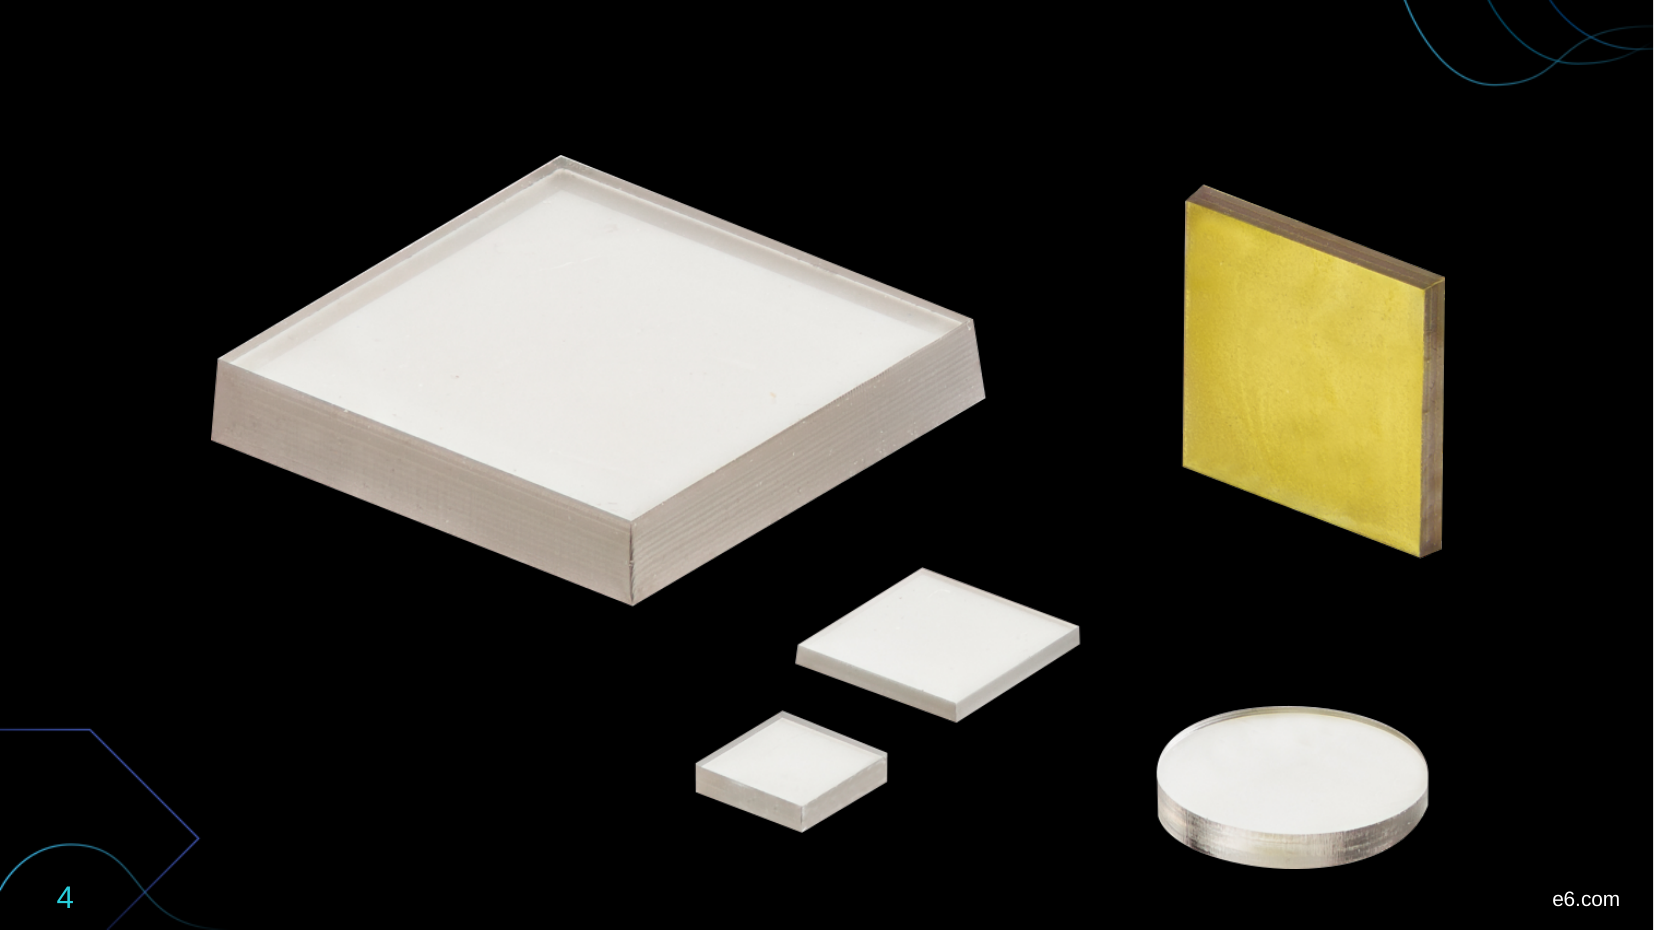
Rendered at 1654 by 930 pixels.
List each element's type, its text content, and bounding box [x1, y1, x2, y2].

text_box e6.com [1537, 880, 1647, 919]
text_box [42, 873, 215, 930]
picture [0, 0, 1654, 930]
